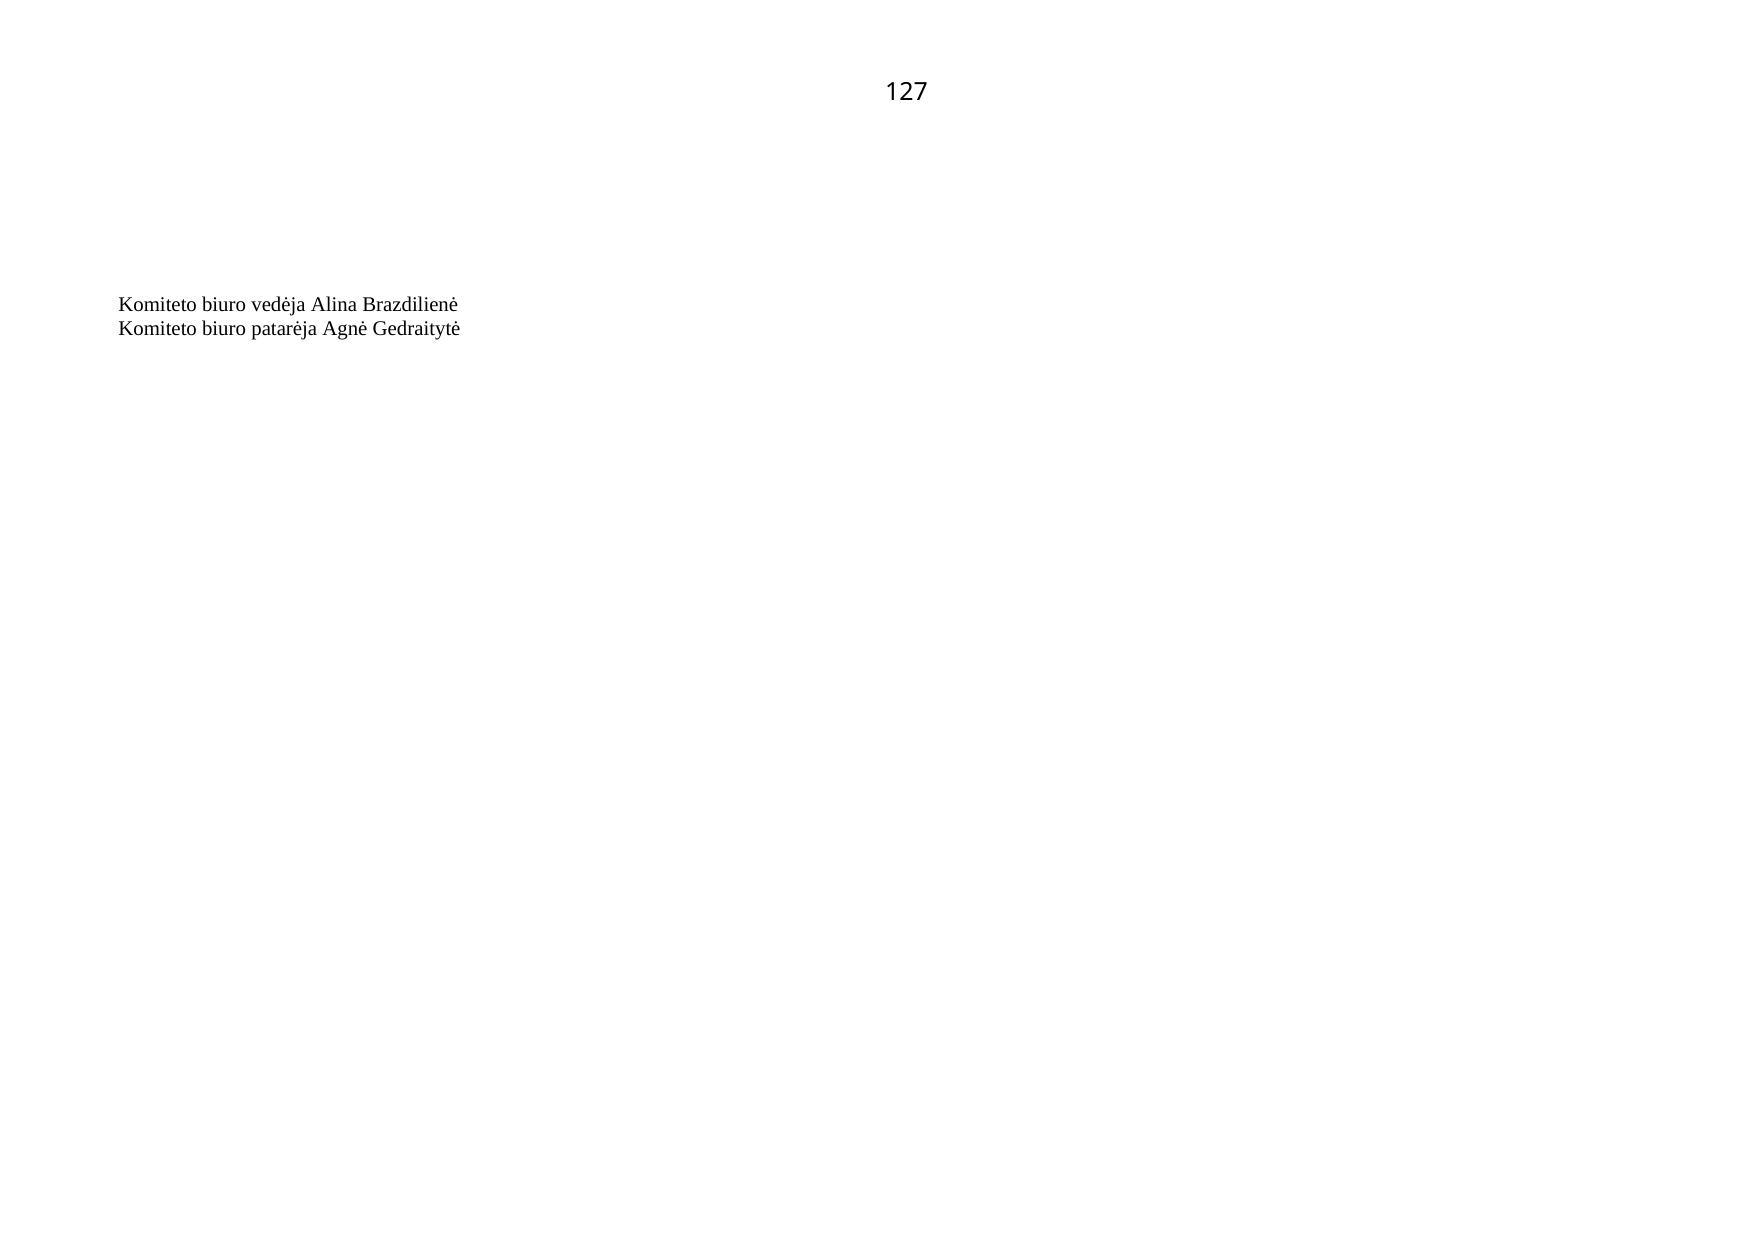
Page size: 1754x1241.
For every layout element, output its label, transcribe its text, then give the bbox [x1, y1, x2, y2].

text Komiteto biuro vedėja Alina Brazdilienė [118, 292, 1695, 316]
text Komiteto biuro patarėja Agnė Gedraitytė [118, 316, 1695, 340]
